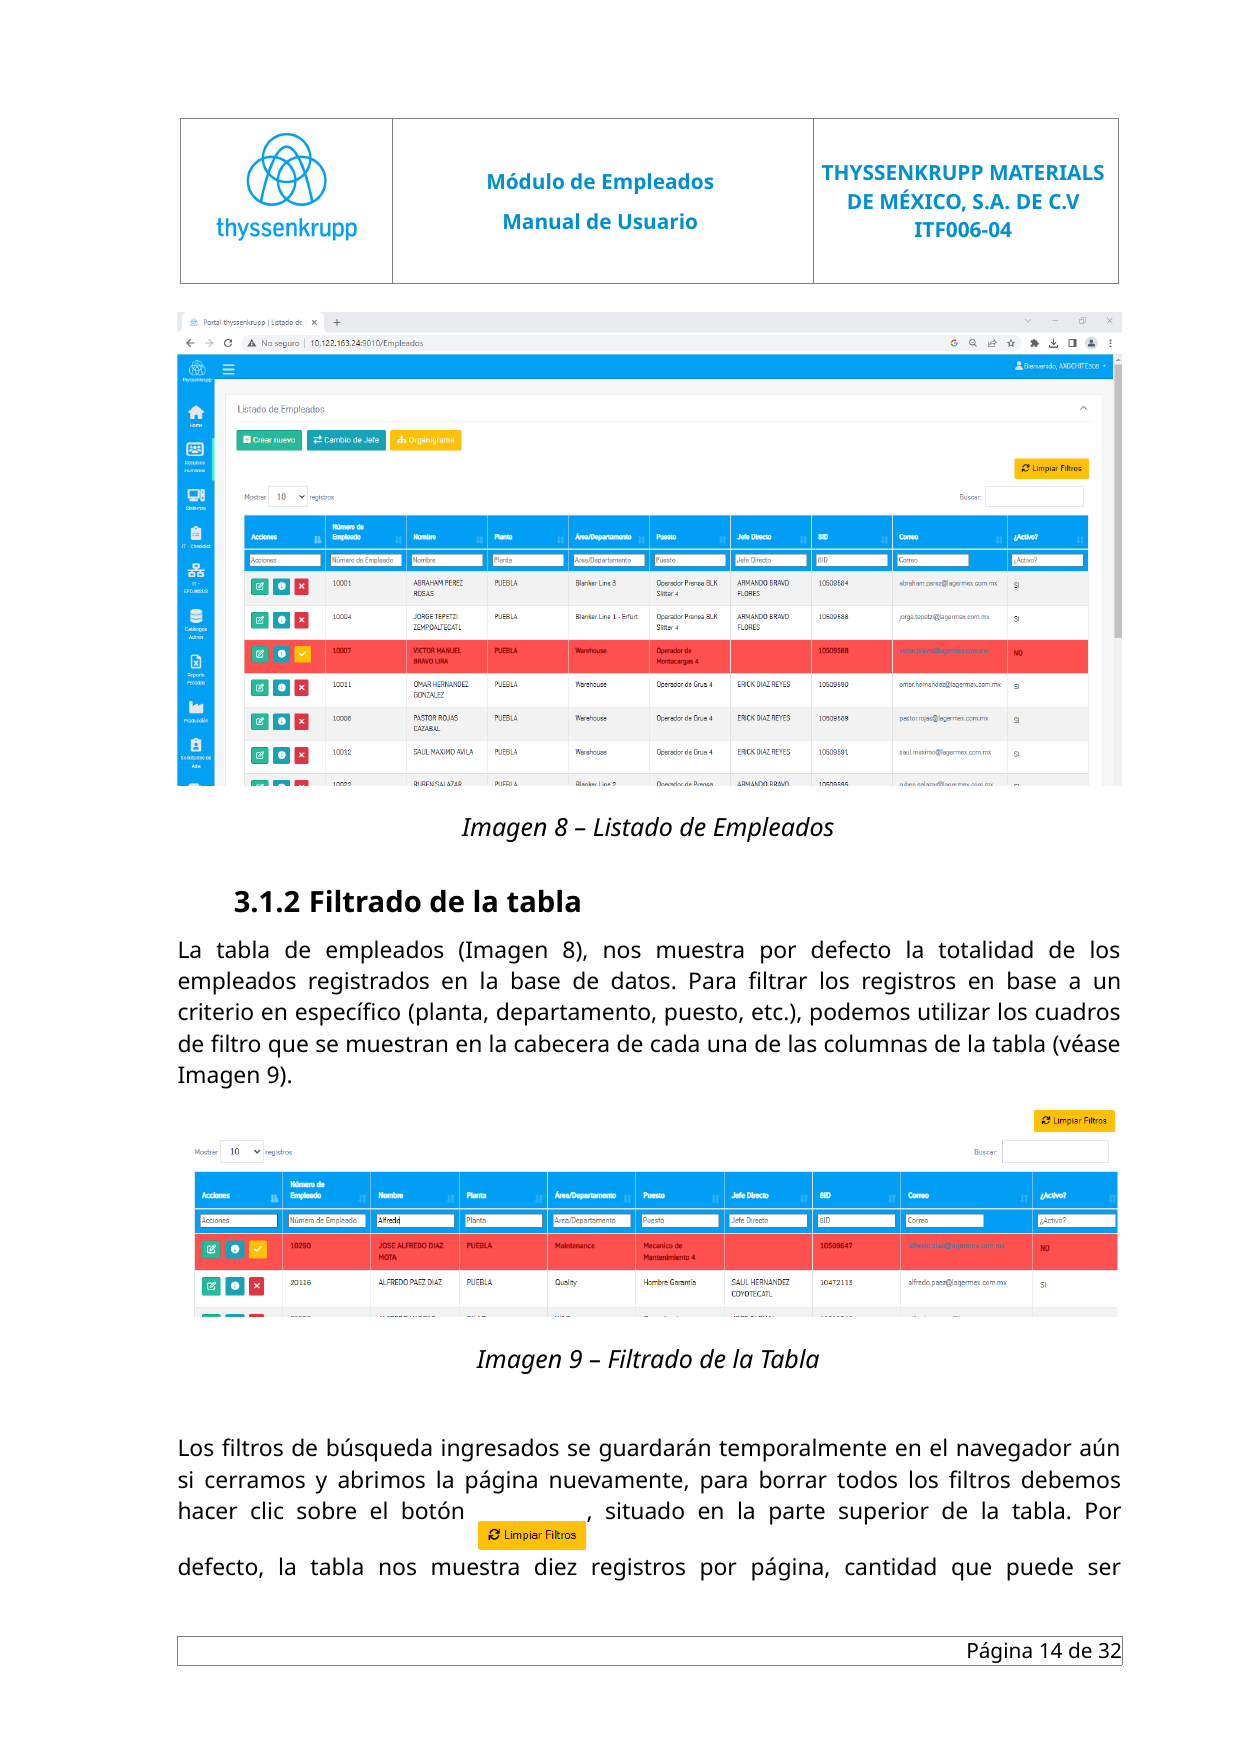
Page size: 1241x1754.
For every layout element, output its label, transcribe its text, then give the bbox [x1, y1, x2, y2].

subtitle Filtrado de la tabla [233, 882, 1122, 921]
text La tabla de empleados (Imagen 8), nos muestra por defecto la totalidad de los empleados registrados en la base de datos. Para filtrar los registros en base a un criterio en específico (planta, departamento, puesto, etc.), podemos utilizar los cuadros de filtro que se muestran en la cabecera de cada una de las columnas de la tabla (véase Imagen 9). [177, 934, 1122, 1090]
text Los filtros de búsqueda ingresados se guardarán temporalmente en el navegador aún si cerramos y abrimos la página nuevamente, para borrar todos los filtros debemos hacer clic sobre el botón , situado en la parte superior de la tabla. Por defecto, la tabla nos muestra diez registros por página, cantidad que puede ser [177, 1432, 1122, 1582]
text Imagen 8 – Listado de Empleados [177, 810, 1122, 844]
text Imagen 9 – Filtrado de la Tabla [177, 1342, 1122, 1376]
